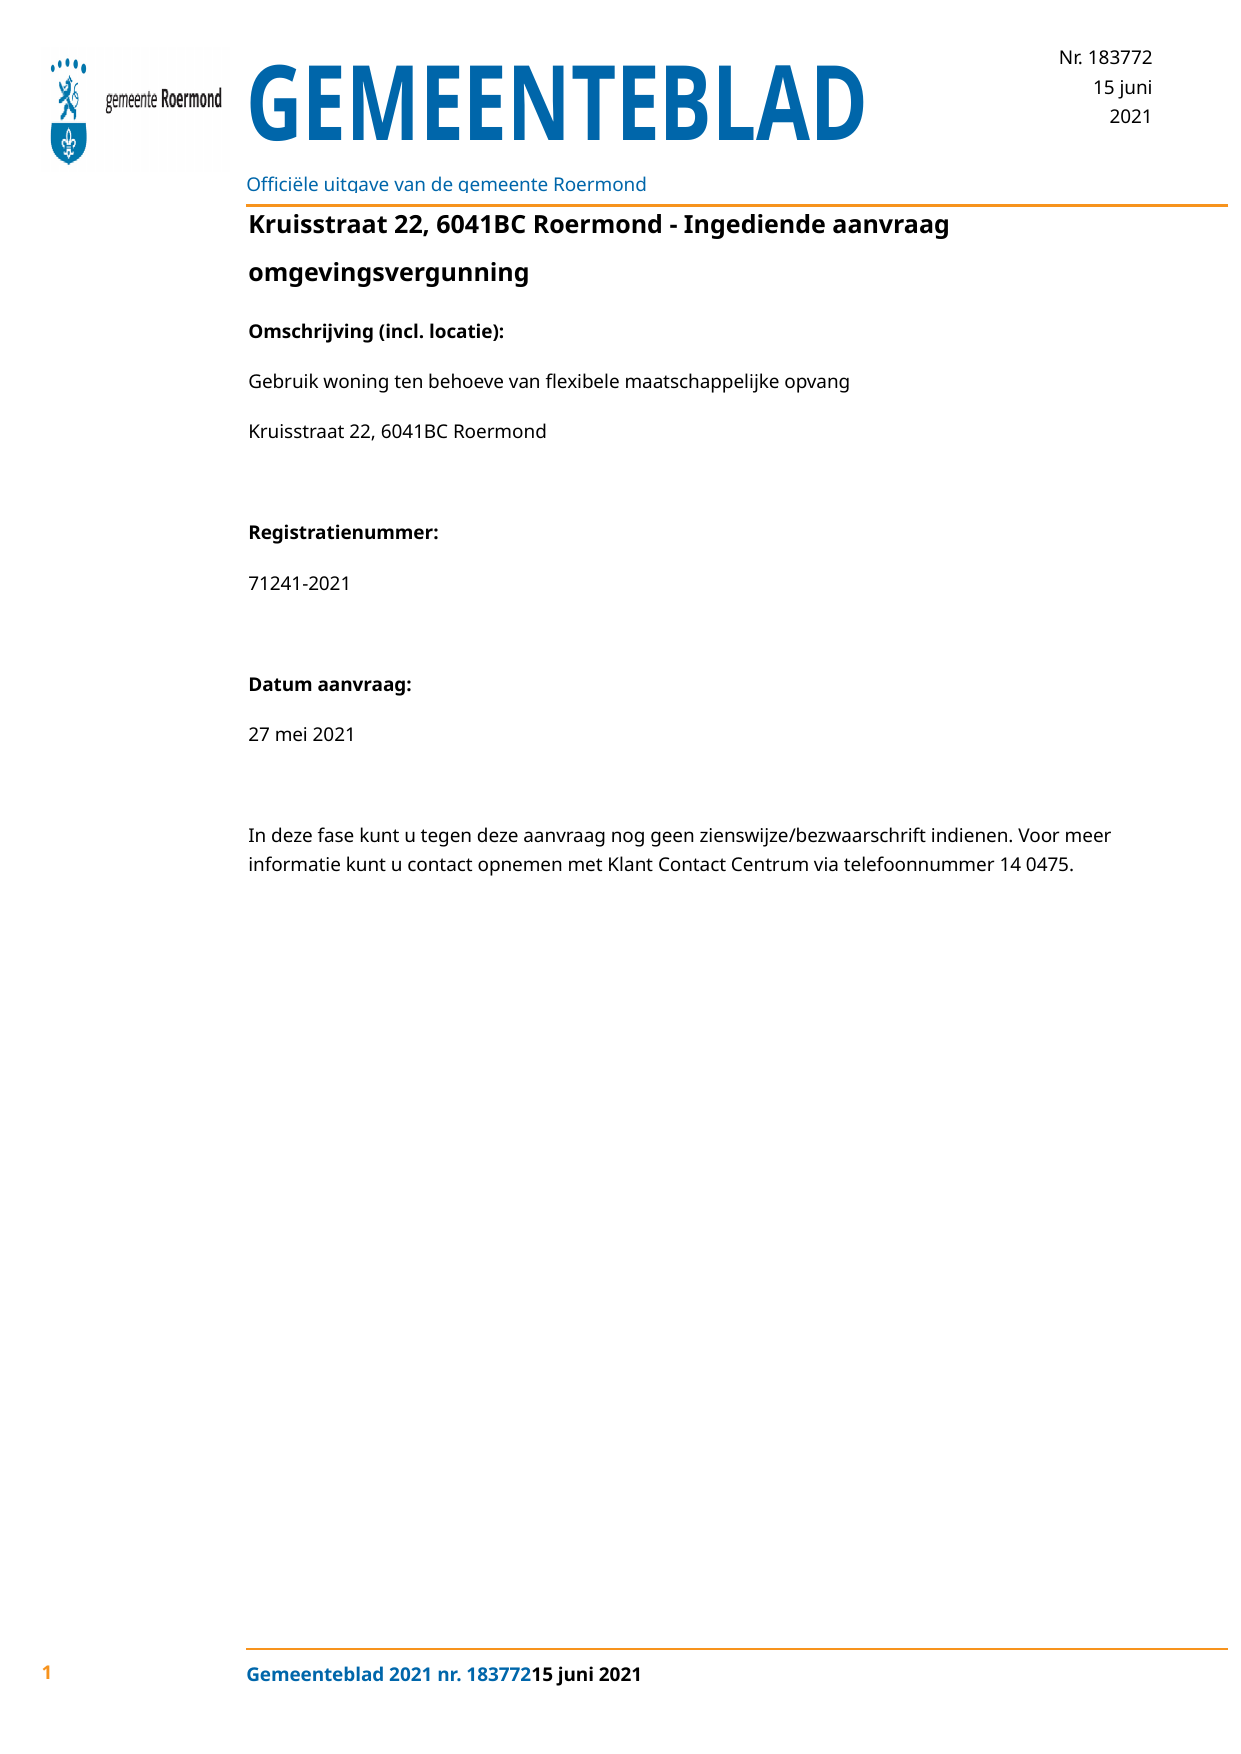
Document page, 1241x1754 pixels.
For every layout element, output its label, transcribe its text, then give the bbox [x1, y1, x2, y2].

text Registratienummer: [248, 519, 1152, 545]
text Omschrijving (incl. locatie): [248, 318, 1152, 344]
text Kruisstraat 22, 6041BC Roermond - Ingediende aanvraag omgevingsvergunning [248, 207, 1152, 288]
text Gebruik woning ten behoeve van flexibele maatschappelijke opvang [248, 368, 1152, 394]
text Datum aanvraag: [248, 671, 1152, 697]
picture [41, 47, 231, 172]
text In deze fase kunt u tegen deze aanvraag nog geen zienswijze/bezwaarschrift indienen. Voor meer informatie kunt u contact opnemen met Klant Contact Centrum via telefoonnummer 14 0475. [248, 822, 1152, 877]
text 27 mei 2021 [248, 721, 1152, 747]
text Kruisstraat 22, 6041BC Roermond [248, 419, 1152, 444]
text 71241-2021 [248, 570, 1152, 596]
